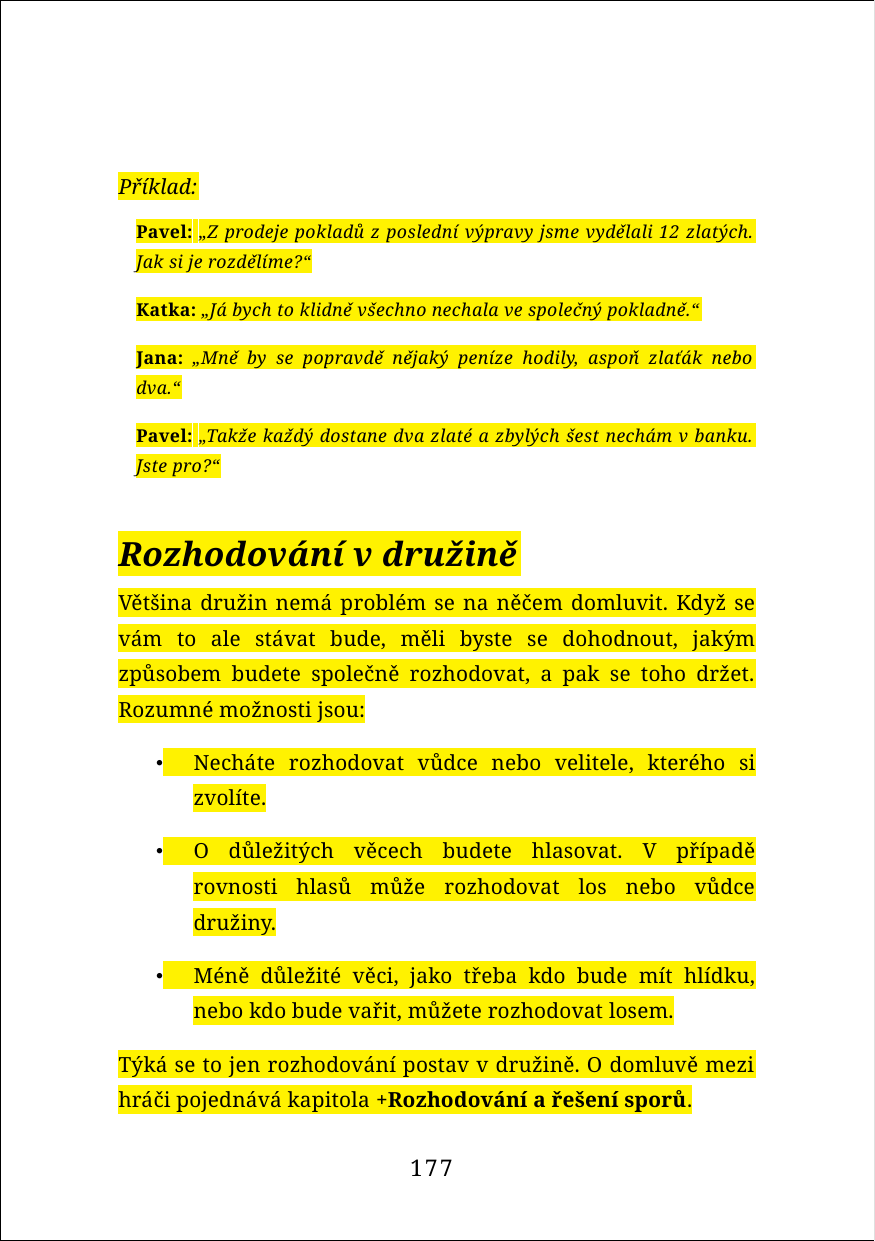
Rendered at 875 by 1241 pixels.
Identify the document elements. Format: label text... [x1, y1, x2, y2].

list O důležitých věcech budete hlasovat. V případě rovnosti hlasů může rozhodovat los nebo vůdce družiny. [156, 837, 756, 936]
text Příklad: [118, 172, 756, 200]
text Katka: „Já bych to klidně všechno nechala ve společný pokladně.“ [136, 297, 756, 321]
text Pavel: „Z prodeje pokladů z poslední výpravy jsme vydělali 12 zlatých. Jak si je rozdělíme?“ [136, 219, 756, 273]
text Většina družin nemá problém se na něčem domluvit. Když se vám to ale stávat bude, měli byste se dohodnout, jakým způsobem budete společně rozhodovat, a pak se toho držet. Rozumné možnosti jsou: [118, 588, 756, 723]
list Necháte rozhodovat vůdce nebo velitele, kterého si zvolíte. [156, 748, 756, 812]
text Pavel: „Takže každý dostane dva zlaté a zbylých šest nechám v banku. Jste pro?“ [136, 423, 756, 478]
subtitle Rozhodování v družině [118, 531, 756, 576]
list Méně důležité věci, jako třeba kdo bude mít hlídku, nebo kdo bude vařit, můžete rozhodovat losem. [156, 961, 756, 1025]
text Týká se to jen rozhodování postav v družině. O domluvě mezi hráči pojednává kapitola +Rozhodování a řešení sporů. [118, 1050, 756, 1114]
text Jana: „Mně by se popravdě nějaký peníze hodily, aspoň zlaťák nebo dva.“ [136, 345, 756, 399]
